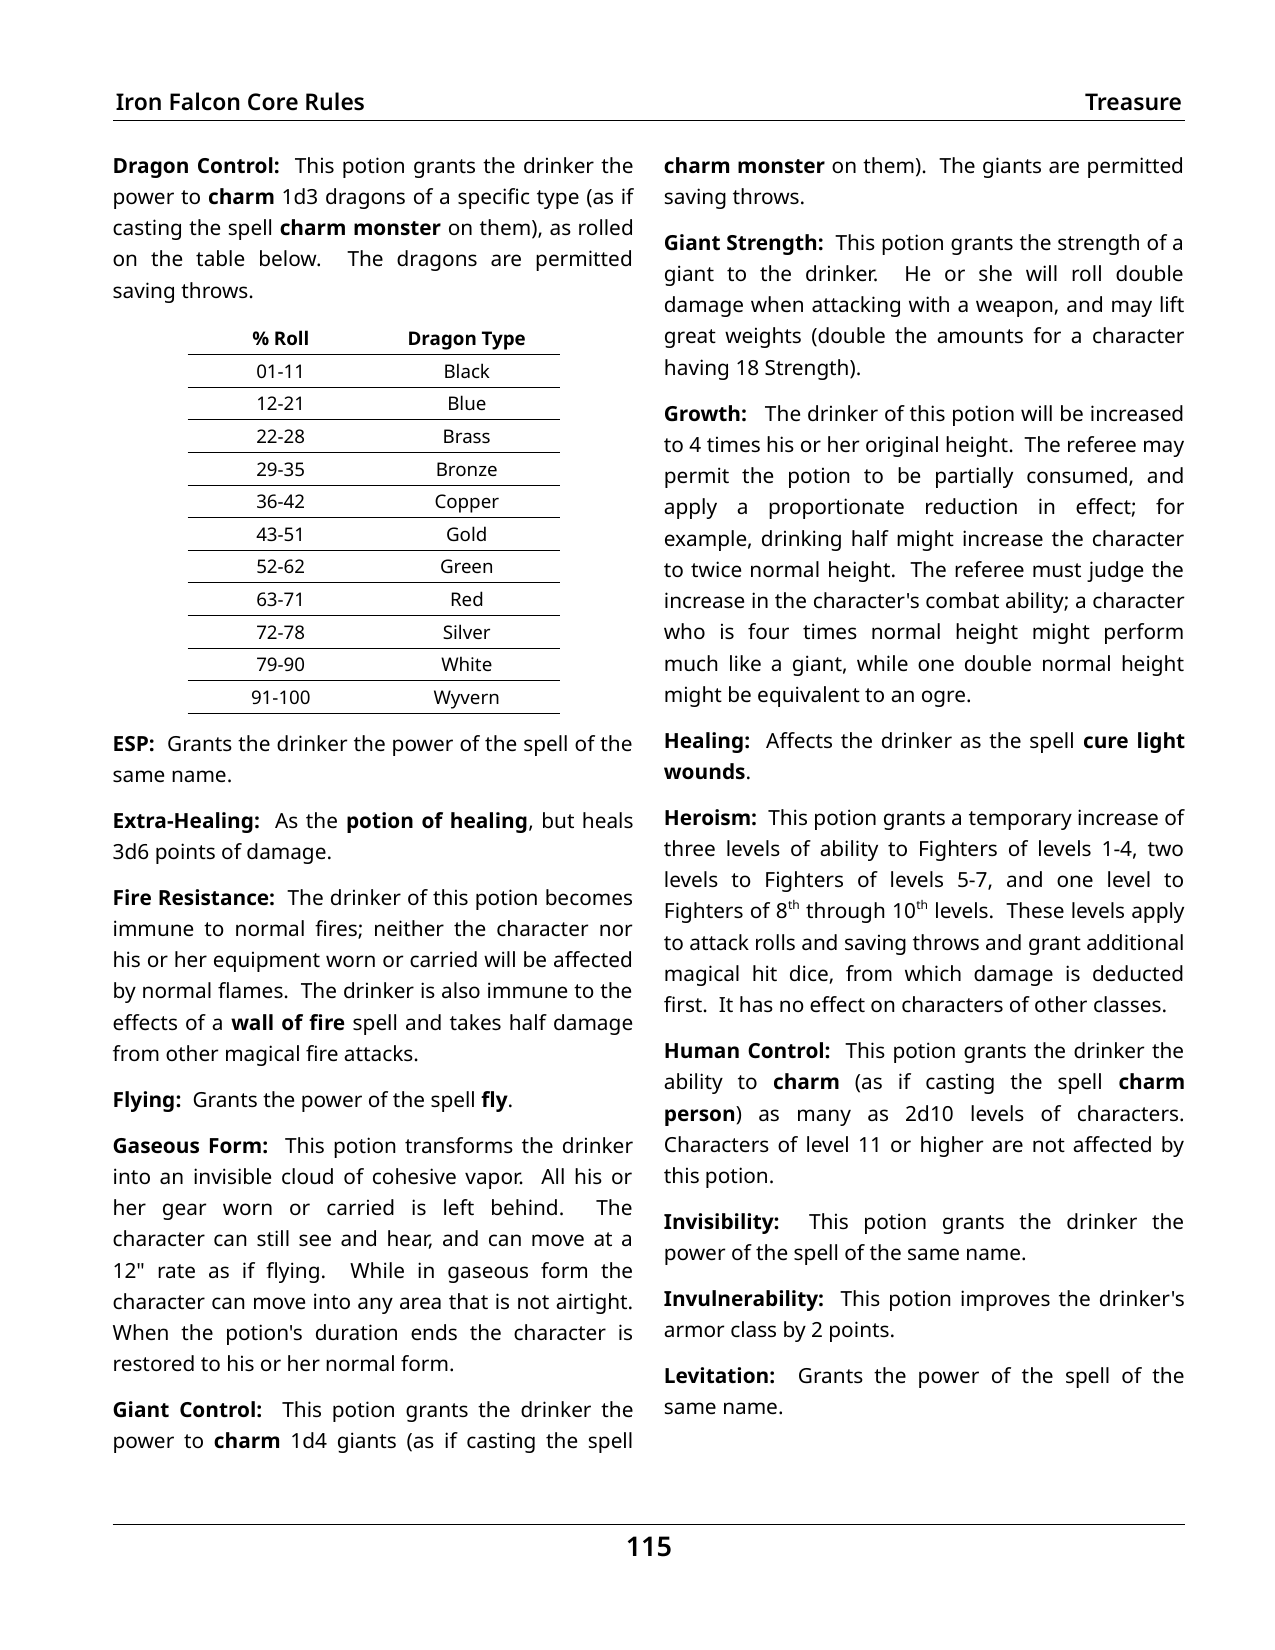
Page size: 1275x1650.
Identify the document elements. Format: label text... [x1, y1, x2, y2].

text Healing: Affects the drinker as the spell cure light wounds. [664, 726, 1185, 786]
table_cell Gold [374, 518, 559, 550]
text Heroism: This potion grants a temporary increase of three levels of ability to Fighters of levels 1-4, two levels to Fighters of levels 5-7, and one level to Fighters of 8th through 10th levels. These levels apply to attack rolls and saving throws and grant additional magical hit dice, from which damage is deducted first. It has no effect on characters of other classes. [664, 803, 1185, 1019]
table_cell 72-78 [188, 616, 373, 647]
text charm monster on them). The giants are permitted saving throws. [664, 151, 1185, 211]
table_cell 22-28 [188, 420, 373, 452]
table_cell 01-11 [188, 355, 373, 387]
table_cell Red [374, 583, 559, 615]
table_cell Silver [374, 616, 559, 647]
table_cell Blue [374, 388, 559, 419]
text Invulnerability: This potion improves the drinker's armor class by 2 points. [664, 1284, 1185, 1344]
table_cell Wyvern [374, 681, 559, 713]
table_header % Roll [188, 322, 373, 354]
text Flying: Grants the power of the spell fly. [112, 1085, 634, 1113]
text Dragon Control: This potion grants the drinker the power to charm 1d3 dragons of a specific type (as if casting the spell charm monster on them), as rolled on the table below. The dragons are permitted saving throws. [112, 151, 634, 304]
text Fire Resistance: The drinker of this potion becomes immune to normal fires; neither the character nor his or her equipment worn or carried will be affected by normal flames. The drinker is also immune to the effects of a wall of fire spell and takes half damage from other magical fire attacks. [112, 883, 634, 1068]
table_cell 52-62 [188, 551, 373, 582]
table_header Dragon Type [374, 322, 559, 354]
table_cell 43-51 [188, 518, 373, 550]
text Human Control: This potion grants the drinker the ability to charm (as if casting the spell charm person) as many as 2d10 levels of characters. Characters of level 11 or higher are not affected by this potion. [664, 1036, 1185, 1190]
table_cell 79-90 [188, 649, 373, 680]
text Extra-Healing: As the potion of healing, but heals 3d6 points of damage. [112, 806, 634, 866]
table_cell 29-35 [188, 453, 373, 484]
text Levitation: Grants the power of the spell of the same name. [664, 1361, 1185, 1421]
table_cell Copper [374, 486, 559, 517]
table_cell Black [374, 355, 559, 387]
table_cell Brass [374, 420, 559, 452]
table_cell 91-100 [188, 681, 373, 713]
table_cell 63-71 [188, 583, 373, 615]
text Growth: The drinker of this potion will be increased to 4 times his or her original height. The referee may permit the potion to be partially consumed, and apply a proportionate reduction in effect; for example, drinking half might increase the character to twice normal height. The referee must judge the increase in the character's combat ability; a character who is four times normal height might perform much like a giant, while one double normal height might be equivalent to an ogre. [664, 399, 1185, 708]
table_cell 12-21 [188, 388, 373, 419]
table_cell Bronze [374, 453, 559, 484]
text Invisibility: This potion grants the drinker the power of the spell of the same name. [664, 1207, 1185, 1267]
table_cell Green [374, 551, 559, 582]
text ESP: Grants the drinker the power of the spell of the same name. [112, 729, 634, 788]
table_cell White [374, 649, 559, 680]
table_cell 36-42 [188, 486, 373, 517]
text Giant Control: This potion grants the drinker the power to charm 1d4 giants (as if casting the spell [112, 1395, 634, 1455]
text Giant Strength: This potion grants the strength of a giant to the drinker. He or she will roll double damage when attacking with a weapon, and may lift great weights (double the amounts for a character having 18 Strength). [664, 228, 1185, 381]
text Gaseous Form: This potion transforms the drinker into an invisible cloud of cohesive vapor. All his or her gear worn or carried is left behind. The character can still see and hear, and can move at a 12" rate as if flying. While in gaseous form the character can move into any area that is not airtight. When the potion's duration ends the character is restored to his or her normal form. [112, 1131, 634, 1378]
